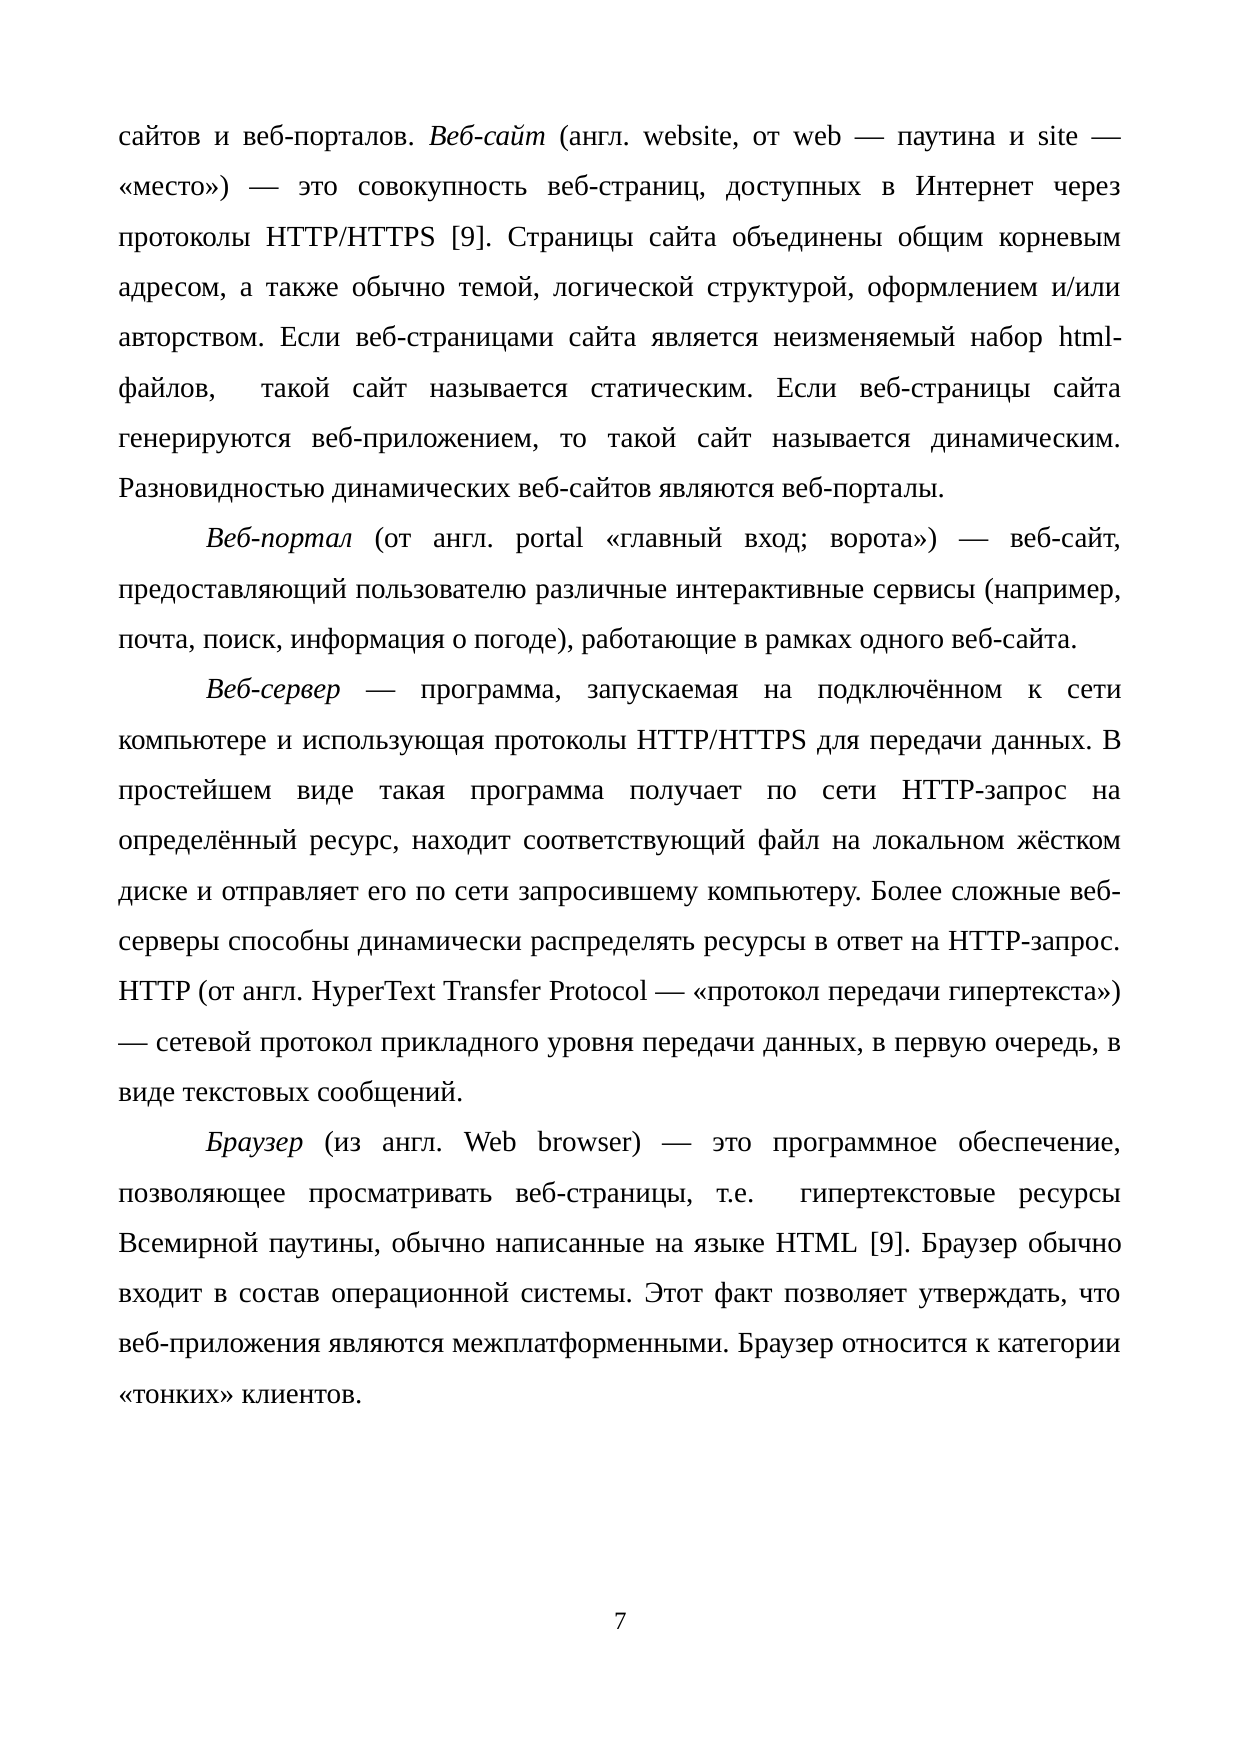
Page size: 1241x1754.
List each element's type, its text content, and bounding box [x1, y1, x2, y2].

text Веб-сервер — программа, запускаемая на подключённом к сети компьютере и использующая протоколы HTTP/HTTPS для передачи данных. В простейшем виде такая программа получает по сети HTTP-запрос на определённый ресурс, находит соответствующий файл на локальном жёстком диске и отправляет его по сети запросившему компьютеру. Более сложные веб-серверы способны динамически распределять ресурсы в ответ на HTTP-запрос. HTTP (от англ. HyperText Transfer Protocol — «протокол передачи гипертекста») — сетевой протокол прикладного уровня передачи данных, в первую очередь, в виде текстовых сообщений. [118, 672, 1122, 1108]
text Веб-портал (от англ. portal «главный вход; ворота») — веб-сайт, предоставляющий пользователю различные интерактивные сервисы (например, почта, поиск, информация о погоде), работающие в рамках одного веб-сайта. [118, 521, 1122, 655]
text сайтов и веб-порталов. Веб-сайт (англ. website, от web — паутина и site — «место») — это совокупность веб-страниц, доступных в Интернет через протоколы HTTP/HTTPS [9]. Страницы сайта объединены общим корневым адресом, а также обычно темой, логической структурой, оформлением и/или авторством. Если веб-страницами сайта является неизменяемый набор html-файлов, такой сайт называется статическим. Если веб-страницы сайта генерируются веб-приложением, то такой сайт называется динамическим. Разновидностью динамических веб-сайтов являются веб-порталы. [118, 118, 1122, 504]
text Браузер (из англ. Web browser) — это программное обеспечение, позволяющее просматривать веб-страницы, т.е. гипертекстовые ресурсы Всемирной паутины, обычно написанные на языке HTML [9]. Браузер обычно входит в состав операционной системы. Этот факт позволяет утверждать, что веб-приложения являются межплатформенными. Браузер относится к категории «тонких» клиентов. [118, 1124, 1122, 1409]
